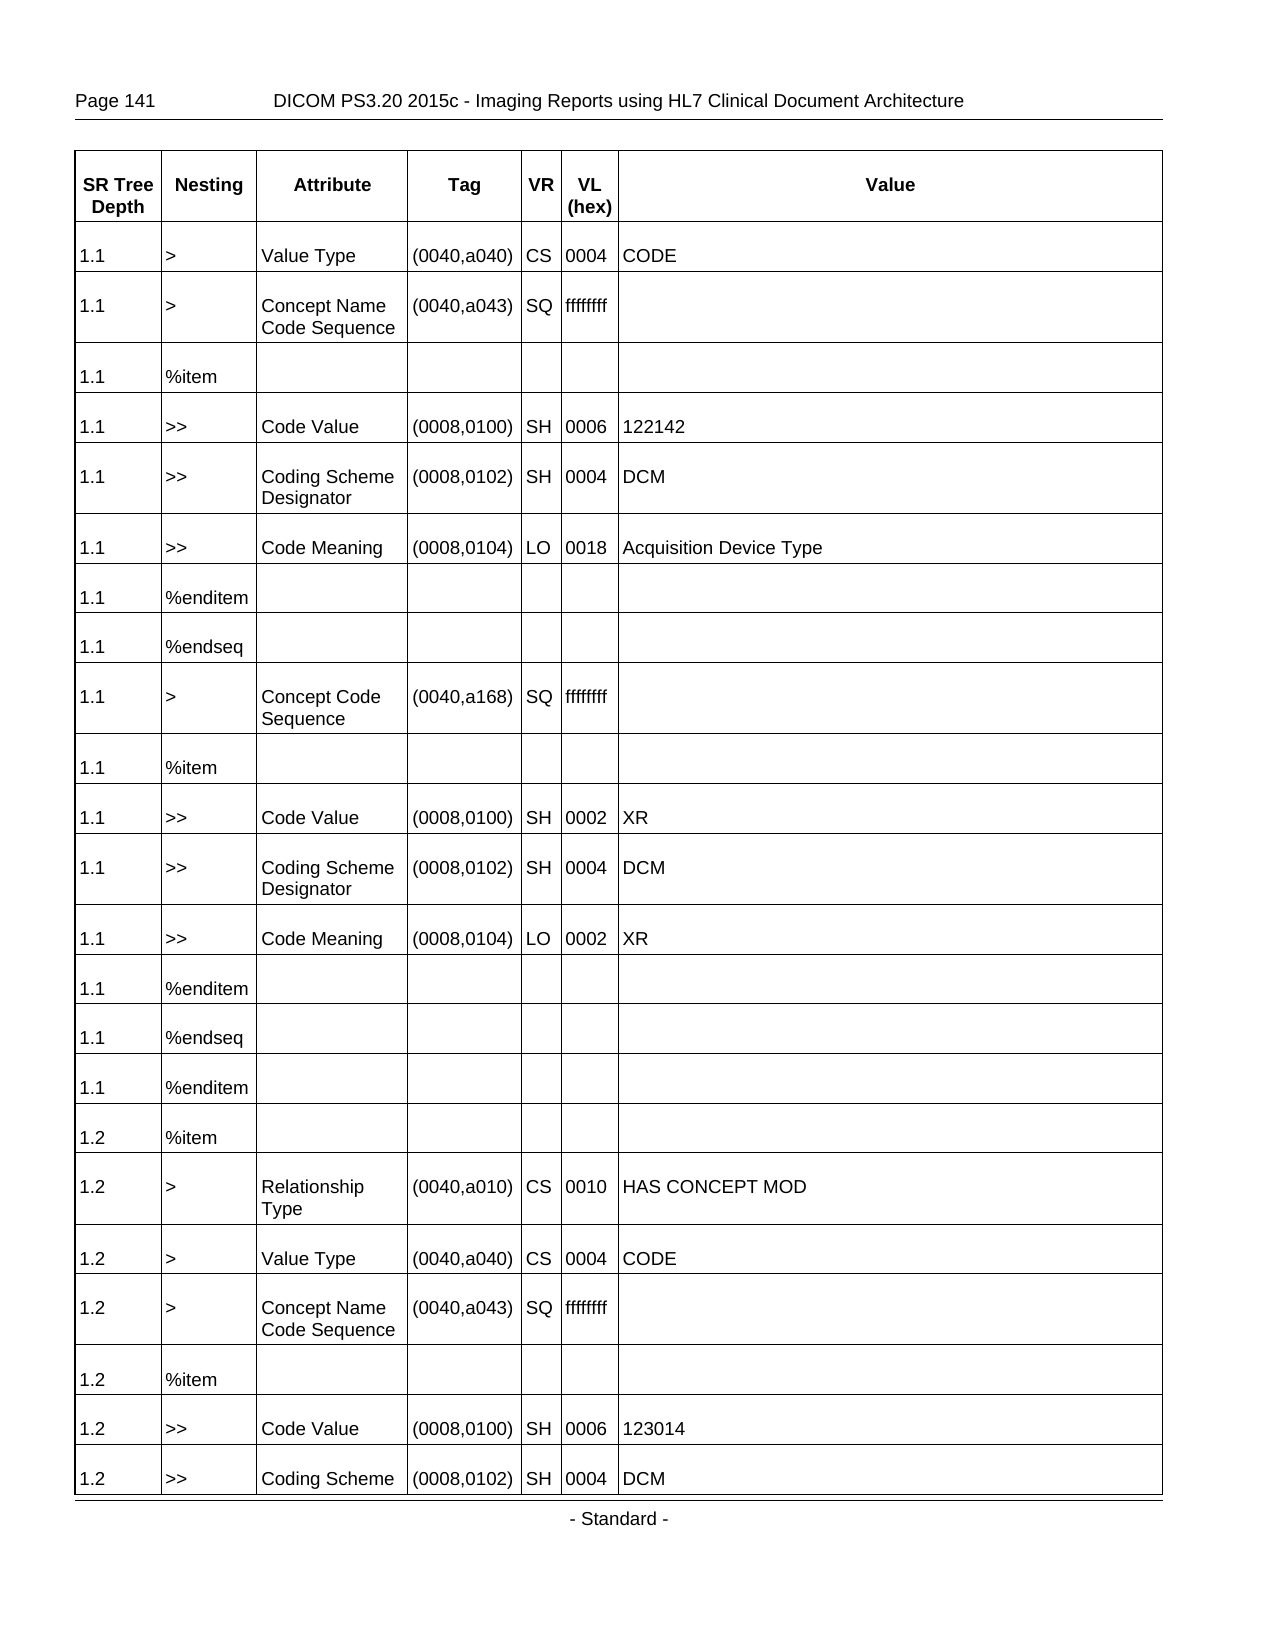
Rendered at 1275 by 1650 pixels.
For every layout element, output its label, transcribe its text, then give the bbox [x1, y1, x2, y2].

table_header VR [522, 151, 561, 221]
table_cell %endseq [162, 1004, 256, 1053]
table_cell SQ [522, 1274, 561, 1344]
table_cell DCM [619, 1445, 1162, 1493]
table_cell %enditem [162, 955, 256, 1003]
table_cell [257, 955, 407, 1003]
table_cell Value Type [257, 1225, 407, 1273]
table_cell [619, 343, 1162, 392]
table_cell >> [162, 443, 256, 513]
table_cell Concept Name Code Sequence [257, 272, 407, 342]
table_cell SH [522, 834, 561, 904]
table_cell (0008,0102) [408, 1445, 521, 1493]
table_cell [619, 1004, 1162, 1053]
table_cell [408, 613, 521, 662]
table_cell [562, 1104, 618, 1152]
table_cell >> [162, 1445, 256, 1493]
table_cell 1.1 [76, 443, 161, 513]
table_cell SH [522, 784, 561, 832]
table_cell (0040,a043) [408, 272, 521, 342]
table_cell 1.2 [76, 1395, 161, 1444]
table_cell (0040,a043) [408, 1274, 521, 1344]
table_cell >> [162, 514, 256, 562]
table_cell %enditem [162, 1054, 256, 1102]
table_cell Code Value [257, 784, 407, 832]
table_cell CS [522, 1153, 561, 1223]
table_cell 1.1 [76, 1054, 161, 1102]
table_cell 0004 [562, 1225, 618, 1273]
table_cell SQ [522, 663, 561, 733]
table_cell [257, 1004, 407, 1053]
table_cell [562, 564, 618, 612]
table_cell [562, 734, 618, 783]
table_cell 1.1 [76, 222, 161, 271]
table_cell 123014 [619, 1395, 1162, 1444]
table_cell SH [522, 393, 561, 442]
table_cell LO [522, 905, 561, 953]
table_cell [257, 1345, 407, 1394]
table_cell (0040,a040) [408, 1225, 521, 1273]
table_cell [619, 613, 1162, 662]
table_cell >> [162, 905, 256, 953]
table_cell 1.2 [76, 1104, 161, 1152]
table_cell SQ [522, 272, 561, 342]
table_cell [619, 955, 1162, 1003]
table_cell CODE [619, 222, 1162, 271]
table_cell XR [619, 784, 1162, 832]
table_cell [408, 955, 521, 1003]
table_header VL (hex) [562, 151, 618, 221]
table_cell Concept Code Sequence [257, 663, 407, 733]
table_cell 1.1 [76, 955, 161, 1003]
table_header Tag [408, 151, 521, 221]
table_cell 1.2 [76, 1274, 161, 1344]
table_cell HAS CONCEPT MOD [619, 1153, 1162, 1223]
table_header SR Tree Depth [76, 151, 161, 221]
table_cell 0002 [562, 784, 618, 832]
table_cell [257, 734, 407, 783]
table_cell 1.2 [76, 1225, 161, 1273]
table_cell [522, 1104, 561, 1152]
table_cell (0008,0102) [408, 443, 521, 513]
table_cell [408, 1345, 521, 1394]
table_cell [257, 564, 407, 612]
table_cell [522, 1345, 561, 1394]
table_cell CODE [619, 1225, 1162, 1273]
table_cell [408, 1104, 521, 1152]
table_cell SH [522, 1395, 561, 1444]
table_cell 1.1 [76, 1004, 161, 1053]
table_cell 0006 [562, 1395, 618, 1444]
table_cell > [162, 1274, 256, 1344]
table_cell [257, 1104, 407, 1152]
table_header Value [619, 151, 1162, 221]
table_cell 0010 [562, 1153, 618, 1223]
table_cell [562, 1345, 618, 1394]
table_cell 1.1 [76, 784, 161, 832]
table_cell [257, 343, 407, 392]
table_cell >> [162, 1395, 256, 1444]
table_cell 0018 [562, 514, 618, 562]
table_cell 0004 [562, 1445, 618, 1493]
table_cell > [162, 222, 256, 271]
table_cell [619, 734, 1162, 783]
table_cell [522, 1054, 561, 1102]
table_cell [408, 734, 521, 783]
table_cell Code Value [257, 393, 407, 442]
table_cell [257, 613, 407, 662]
table_cell 1.1 [76, 564, 161, 612]
table_cell [522, 564, 561, 612]
table_cell [619, 663, 1162, 733]
table_cell ffffffff [562, 1274, 618, 1344]
table_cell 1.2 [76, 1345, 161, 1394]
table_cell > [162, 1225, 256, 1273]
table_cell 1.1 [76, 734, 161, 783]
table_cell CS [522, 222, 561, 271]
table_cell [522, 613, 561, 662]
table_cell > [162, 663, 256, 733]
table_cell Coding Scheme Designator [257, 834, 407, 904]
table_cell 1.1 [76, 343, 161, 392]
table_cell [257, 1054, 407, 1102]
table_cell 1.1 [76, 663, 161, 733]
table_cell ffffffff [562, 663, 618, 733]
table_cell Coding Scheme [257, 1445, 407, 1493]
table_cell Acquisition Device Type [619, 514, 1162, 562]
table_cell %item [162, 1104, 256, 1152]
table_cell 0006 [562, 393, 618, 442]
table_cell XR [619, 905, 1162, 953]
table_header Attribute [257, 151, 407, 221]
table_cell (0008,0100) [408, 1395, 521, 1444]
table_cell DCM [619, 834, 1162, 904]
table_cell SH [522, 443, 561, 513]
table_cell 0004 [562, 222, 618, 271]
table_cell Code Meaning [257, 514, 407, 562]
table_cell 0004 [562, 834, 618, 904]
table_cell [562, 1054, 618, 1102]
table_cell [619, 272, 1162, 342]
table_cell %enditem [162, 564, 256, 612]
table_cell [408, 343, 521, 392]
table_cell %item [162, 734, 256, 783]
table_cell 1.2 [76, 1445, 161, 1493]
table_cell > [162, 272, 256, 342]
table_cell [619, 1104, 1162, 1152]
table_cell DCM [619, 443, 1162, 513]
table_cell (0008,0100) [408, 393, 521, 442]
table_cell (0008,0104) [408, 514, 521, 562]
table_cell (0040,a010) [408, 1153, 521, 1223]
table_cell 1.1 [76, 905, 161, 953]
table_header Nesting [162, 151, 256, 221]
table_cell (0040,a168) [408, 663, 521, 733]
table_cell [562, 343, 618, 392]
table_cell 1.1 [76, 613, 161, 662]
table_cell %item [162, 1345, 256, 1394]
table_cell LO [522, 514, 561, 562]
table_cell 122142 [619, 393, 1162, 442]
table_cell [619, 1274, 1162, 1344]
table_cell 1.1 [76, 272, 161, 342]
table_cell ffffffff [562, 272, 618, 342]
table_cell [522, 955, 561, 1003]
table_cell 1.1 [76, 393, 161, 442]
table_cell [619, 564, 1162, 612]
table_cell [408, 564, 521, 612]
table_cell (0008,0100) [408, 784, 521, 832]
table_cell CS [522, 1225, 561, 1273]
table_cell 0004 [562, 443, 618, 513]
table_cell [562, 955, 618, 1003]
table_cell [619, 1054, 1162, 1102]
table_cell %item [162, 343, 256, 392]
table_cell [522, 734, 561, 783]
table_cell >> [162, 784, 256, 832]
table_cell 1.2 [76, 1153, 161, 1223]
table_cell %endseq [162, 613, 256, 662]
table_cell [408, 1054, 521, 1102]
table_cell >> [162, 834, 256, 904]
table_cell 1.1 [76, 514, 161, 562]
table_cell (0040,a040) [408, 222, 521, 271]
table_cell (0008,0102) [408, 834, 521, 904]
table_cell Value Type [257, 222, 407, 271]
table_cell [522, 1004, 561, 1053]
table_cell [562, 613, 618, 662]
table_cell > [162, 1153, 256, 1223]
table_cell 0002 [562, 905, 618, 953]
table_cell [408, 1004, 521, 1053]
table_cell Coding Scheme Designator [257, 443, 407, 513]
table_cell [562, 1004, 618, 1053]
table_cell SH [522, 1445, 561, 1493]
table_cell Code Meaning [257, 905, 407, 953]
table_cell Code Value [257, 1395, 407, 1444]
table_cell [619, 1345, 1162, 1394]
table_cell (0008,0104) [408, 905, 521, 953]
table_cell >> [162, 393, 256, 442]
table_cell 1.1 [76, 834, 161, 904]
table_cell Concept Name Code Sequence [257, 1274, 407, 1344]
table_cell [522, 343, 561, 392]
table_cell Relationship Type [257, 1153, 407, 1223]
